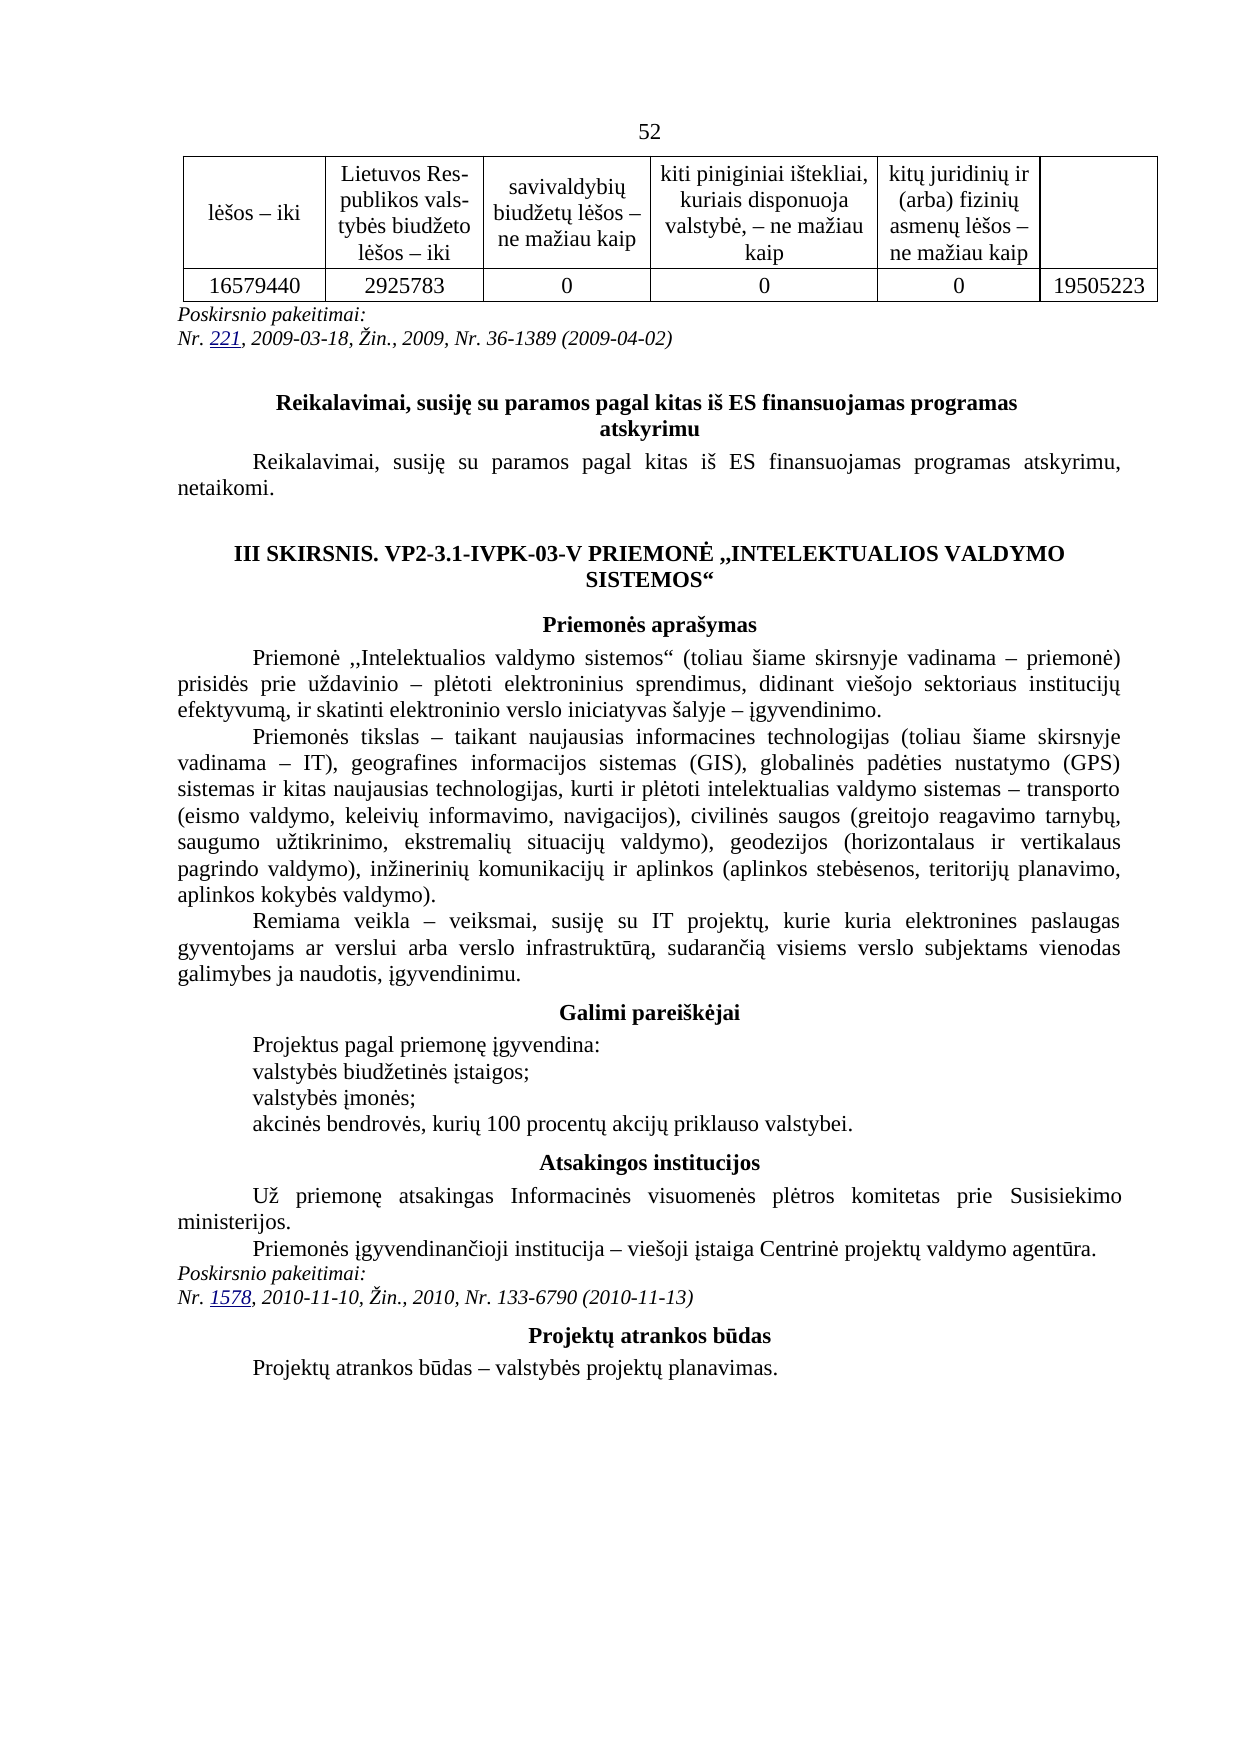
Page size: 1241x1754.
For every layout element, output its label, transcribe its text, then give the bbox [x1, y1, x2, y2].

text Nr. 221, 2009-03-18, Žin., 2009, Nr. 36-1389 (2009-04-02) [177, 326, 1122, 350]
text Projektų atrankos būdas [177, 1322, 1122, 1348]
text Galimi pareiškėjai [177, 999, 1122, 1025]
text Priemonės tikslas – taikant naujausias informacines technologijas (toliau šiame skirsnyje vadinama – IT), geografines informacijos sistemas (GIS), globalinės padėties nustatymo (GPS) sistemas ir kitas naujausias technologijas, kurti ir plėtoti intelektualias valdymo sistemas – transporto (eismo valdymo, keleivių informavimo, navigacijos), civilinės saugos (greitojo reagavimo tarnybų, saugumo užtikrinimo, ekstremalių situacijų valdymo), geodezijos (horizontalaus ir vertikalaus pagrindo valdymo), inžinerinių komunikacijų ir aplinkos (aplinkos stebėsenos, teritorijų planavimo, aplinkos kokybės valdymo). [177, 723, 1122, 907]
table_cell 2925783 [326, 269, 483, 301]
text Priemonės įgyvendinančioji institucija – viešoji įstaiga Centrinė projektų valdymo agentūra. [177, 1235, 1122, 1261]
table_cell Lietuvos Res­publikos vals­tybės biudžeto lėšos – iki [326, 157, 483, 268]
text Priemonė ,,Intelektualios valdymo sistemos“ (toliau šiame skirsnyje vadinama – priemonė) prisidės prie uždavinio – plėtoti elektroninius sprendimus, didinant viešojo sektoriaus institucijų efektyvumą, ir skatinti elektroninio verslo iniciatyvas šalyje – įgyvendinimo. [177, 644, 1122, 723]
text Reikalavimai, susiję su paramos pagal kitas iš ES finansuojamas programas atskyrimu, netaikomi. [177, 448, 1122, 501]
text Nr. 1578, 2010-11-10, Žin., 2010, Nr. 133-6790 (2010-11-13) [177, 1285, 1122, 1309]
table_cell 0 [651, 269, 877, 301]
table_cell 19505223 [1041, 269, 1157, 301]
text Reikalavimai, susiję su paramos pagal kitas iš ES finansuojamas programas atskyrimu [177, 363, 1122, 442]
text Remiama veikla – veiksmai, susiję su IT projektų, kurie kuria elektronines paslaugas gyventojams ar verslui arba verslo infrastruktūrą, sudarančią visiems verslo subjektams vienodas galimybes ja naudotis, įgyvendinimu. [177, 907, 1122, 986]
table_cell 16579440 [184, 269, 325, 301]
subtitle III SKIRSNIS. VP2-3.1-IVPK-03-V PRIEMONĖ ,,INTELEKTUALIOS VALDYMO SISTEMOS“ [177, 540, 1122, 592]
table_cell savivaldybių biudžetų lėšos – ne mažiau kaip [484, 157, 650, 268]
table_cell lėšos – iki [184, 157, 325, 268]
text Atsakingos institucijos [177, 1149, 1122, 1176]
text Už priemonę atsakingas Informacinės visuomenės plėtros komitetas prie Susisiekimo ministerijos. [177, 1182, 1122, 1235]
table_cell kiti piniginiai ištekliai, kuriais disponuoja valstybė, – ne mažiau kaip [651, 157, 877, 268]
table_cell kitų juridinių ir (arba) fizinių asmenų lėšos – ne mažiau kaip [878, 157, 1039, 268]
table_cell 0 [878, 269, 1039, 301]
text valstybės įmonės; [177, 1084, 1122, 1111]
table_header [1041, 157, 1157, 268]
text Poskirsnio pakeitimai: [177, 1261, 1122, 1285]
text Projektus pagal priemonę įgyvendina: [177, 1031, 1122, 1058]
text Priemonės aprašymas [177, 611, 1122, 637]
text valstybės biudžetinės įstaigos; [177, 1058, 1122, 1084]
table_cell 0 [484, 269, 650, 301]
text Poskirsnio pakeitimai: [177, 302, 1122, 326]
text Projektų atrankos būdas – valstybės projektų planavimas. [177, 1354, 1122, 1381]
text akcinės bendrovės, kurių 100 procentų akcijų priklauso valstybei. [177, 1111, 1122, 1137]
